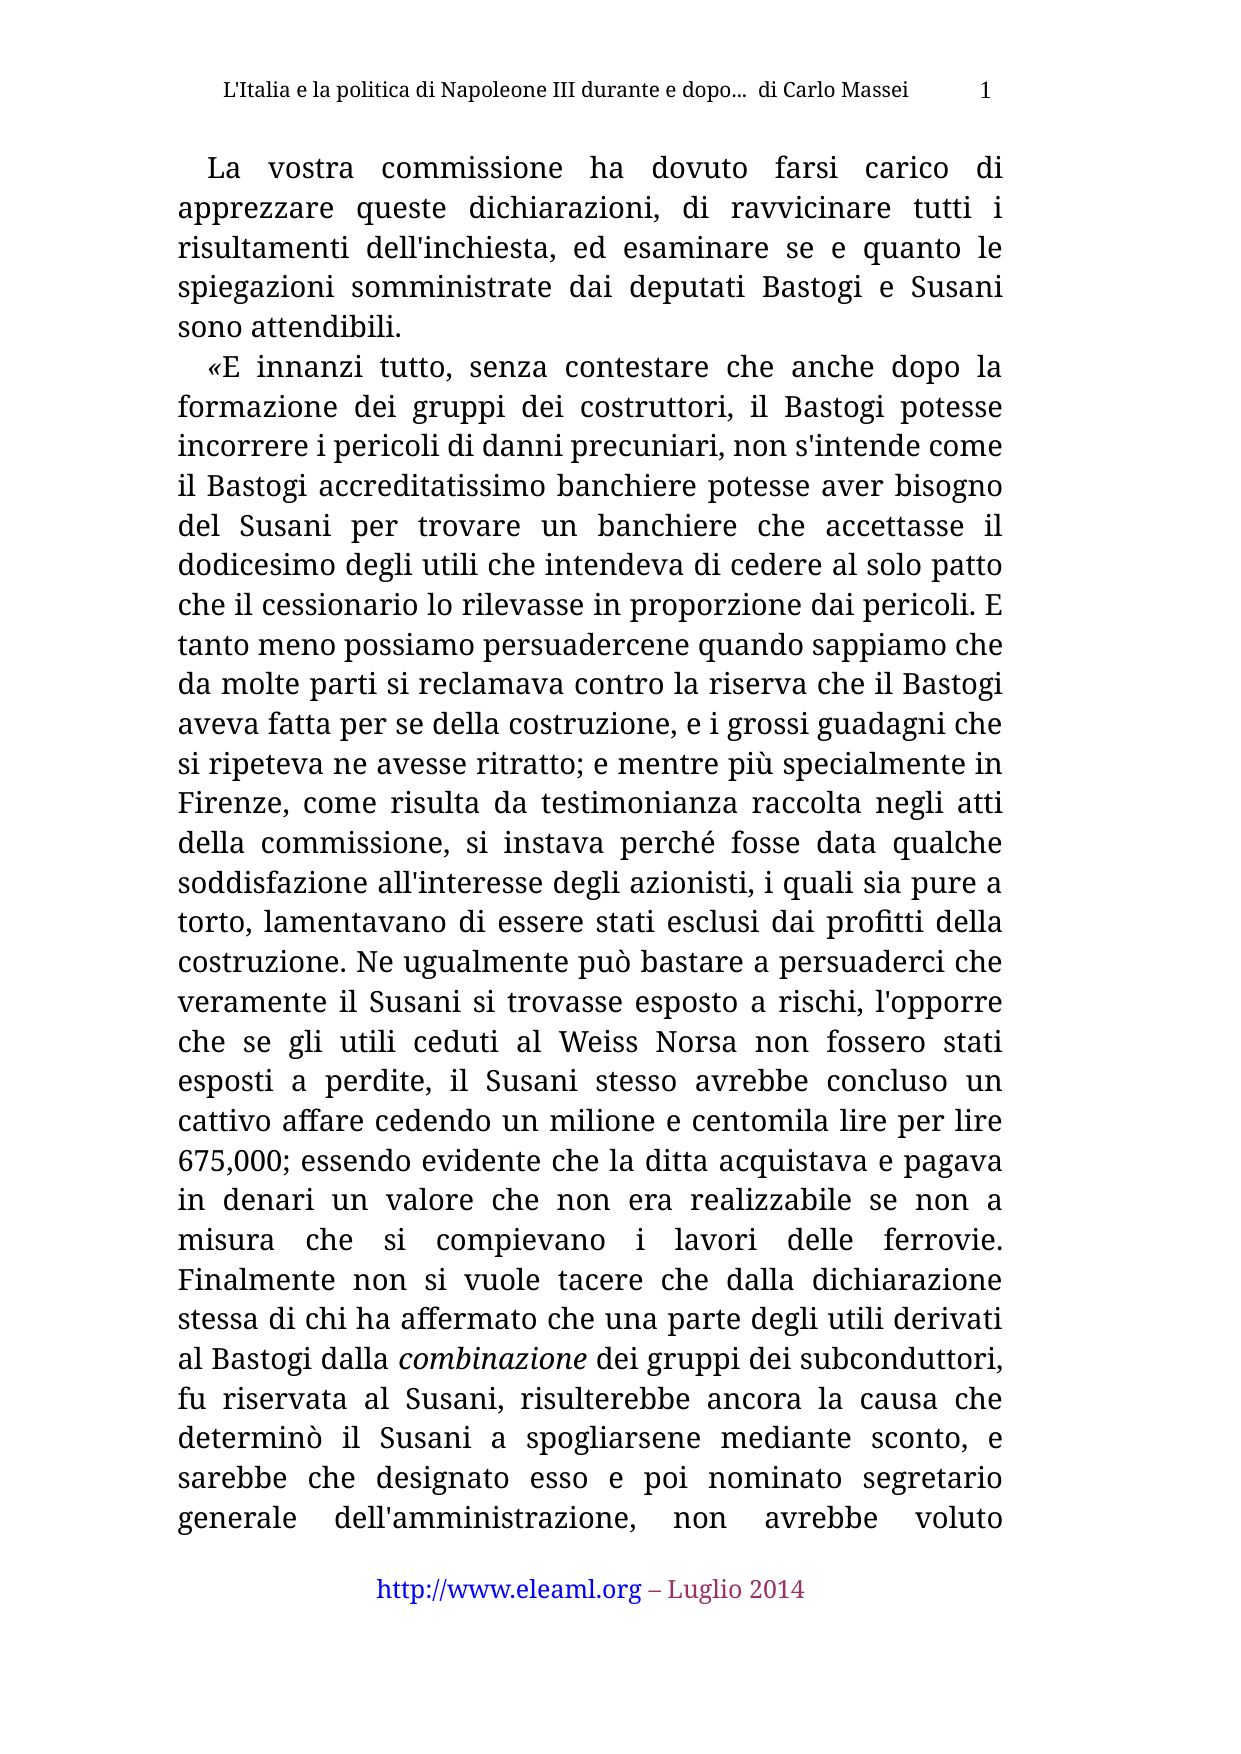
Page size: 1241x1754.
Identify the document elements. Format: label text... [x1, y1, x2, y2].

text La vostra commissione ha dovuto farsi carico di apprezzare queste dichiarazioni, di ravvicinare tutti i risultamenti dell'inchiesta, ed esaminare se e quanto le spiegazioni somministrate dai deputati Bastogi e Susani sono attendibili. [177, 148, 1004, 346]
text «E innanzi tutto, senza contestare che anche dopo la formazione dei gruppi dei costruttori, il Bastogi potesse incorrere i pericoli di danni precuniari, non s'intende come il Bastogi accreditatissimo banchiere potesse aver bisogno del Susani per trovare un banchiere che accettasse il dodicesimo degli utili che intendeva di cedere al solo patto che il cessionario lo rilevasse in proporzione dai pericoli. E tanto meno possiamo persuadercene quando sappiamo che da molte parti si reclamava contro la riserva che il Bastogi aveva fatta per se della costruzione, e i grossi guadagni che si ripeteva ne avesse ritratto; e mentre più specialmente in Firenze, come risulta da testimonianza raccolta negli atti della commissione, si instava perché fosse data qualche soddisfazione all'interesse degli azionisti, i quali sia pure a torto, lamentavano di essere stati esclusi dai profitti della costruzione. Ne ugualmente può bastare a persuaderci che veramente il Susani si trovasse esposto a rischi, l'opporre che se gli utili ceduti al Weiss Norsa non fossero stati esposti a perdite, il Susani stesso avrebbe concluso un cattivo affare cedendo un milione e centomila lire per lire 675,000; essendo evidente che la ditta acquistava e pagava in denari un valore che non era realizzabile se non a misura che si compievano i lavori delle ferrovie. Finalmente non si vuole tacere che dalla dichiarazione stessa di chi ha affermato che una parte degli utili derivati al Bastogi dalla combinazione dei gruppi dei subconduttori, fu riservata al Susani, risulterebbe ancora la causa che determinò il Susani a spogliarsene mediante sconto, e sarebbe che designato esso e poi nominato segretario generale dell'amministrazione, non avrebbe voluto [177, 346, 1004, 1537]
